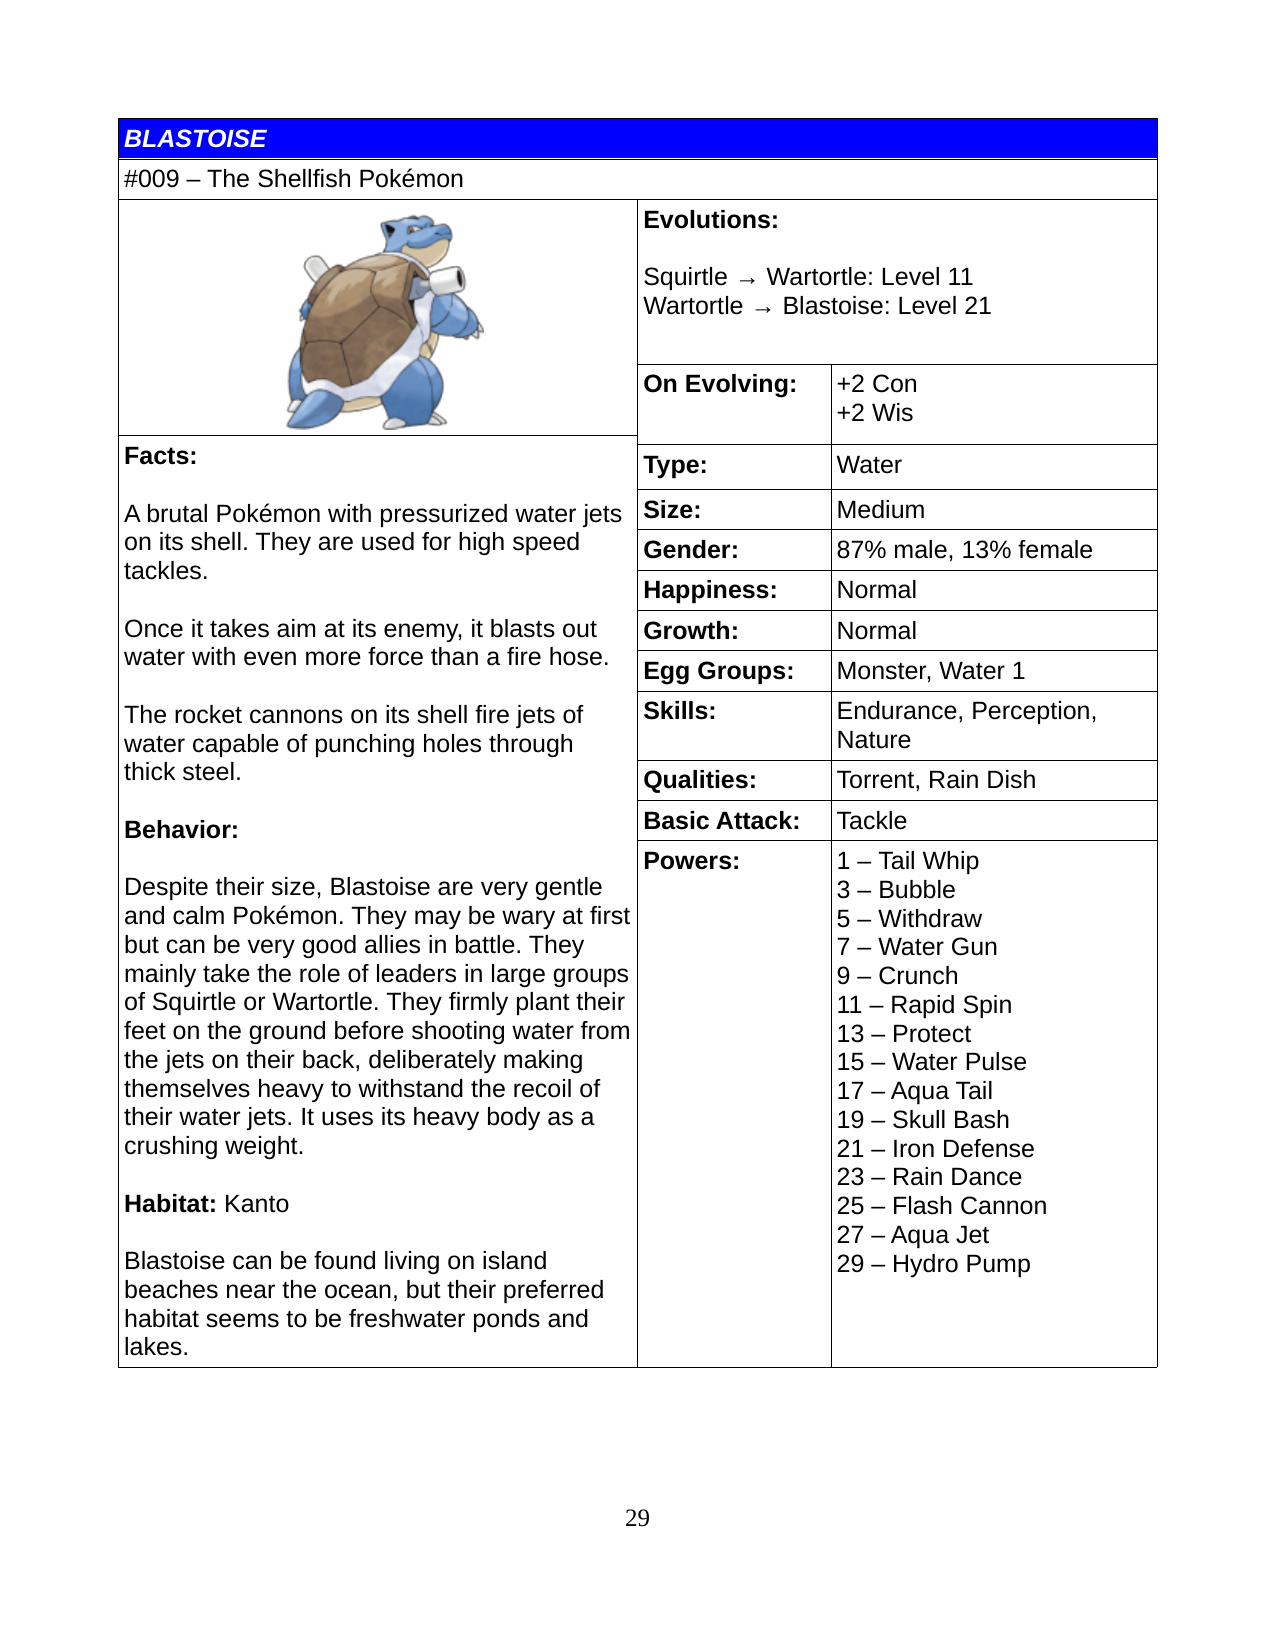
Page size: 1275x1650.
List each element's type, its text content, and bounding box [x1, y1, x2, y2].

table_cell Type: [638, 445, 831, 489]
table_cell +2 Con +2 Wis [832, 365, 1157, 444]
table_cell Growth: [638, 611, 831, 650]
table_cell Happiness: [638, 571, 831, 610]
table_cell Qualities: [638, 761, 831, 800]
table_cell Water [832, 445, 1157, 489]
table_cell 1 – Tail Whip 3 – Bubble 5 – Withdraw 7 – Water Gun 9 – Crunch 11 – Rapid Spin 13 – Protect 15 – Water Pulse 17 – Aqua Tail 19 – Skull Bash 21 – Iron Defense 23 – Rain Dance 25 – Flash Cannon 27 – Aqua Jet 29 – Hydro Pump [832, 841, 1157, 1367]
table_cell [119, 200, 637, 435]
table_cell Evolutions: Squirtle → Wartortle: Level 11 Wartortle → Blastoise: Level 21 [638, 200, 1157, 364]
table_cell Gender: [638, 530, 831, 569]
table_cell 87% male, 13% female [832, 530, 1157, 569]
table_cell #009 – The Shellfish Pokémon [119, 160, 1157, 199]
table_cell Facts: A brutal Pokémon with pressurized water jets on its shell. They are used for high speed tackles. Once it takes aim at its enemy, it blasts out water with even more force than a fire hose. The rocket cannons on its shell fire jets of water capable of punching holes through thick steel. Behavior: Despite their size, Blastoise are very gentle and calm Pokémon. They may be wary at first but can be very good allies in battle. They mainly take the role of leaders in large groups of Squirtle or Wartortle. They firmly plant their feet on the ground before shooting water from the jets on their back, deliberately making themselves heavy to withstand the recoil of their water jets. It uses its heavy body as a crushing weight. Habitat: Kanto Blastoise can be found living on island beaches near the ocean, but their preferred habitat seems to be freshwater ponds and lakes. [119, 436, 637, 1367]
picture [271, 204, 485, 430]
table_cell Skills: [638, 692, 831, 759]
table_cell Normal [832, 611, 1157, 650]
table_cell Powers: [638, 841, 831, 1367]
table_cell Normal [832, 571, 1157, 610]
table_cell Size: [638, 490, 831, 529]
table_cell Torrent, Rain Dish [832, 761, 1157, 800]
table_cell Egg Groups: [638, 651, 831, 691]
table_cell Monster, Water 1 [832, 651, 1157, 691]
table_header BLASTOISE [119, 119, 1157, 158]
table_cell Tackle [832, 801, 1157, 840]
table_cell Basic Attack: [638, 801, 831, 840]
table_cell On Evolving: [638, 365, 831, 444]
table_cell Endurance, Perception, Nature [832, 692, 1157, 759]
table_cell Medium [832, 490, 1157, 529]
